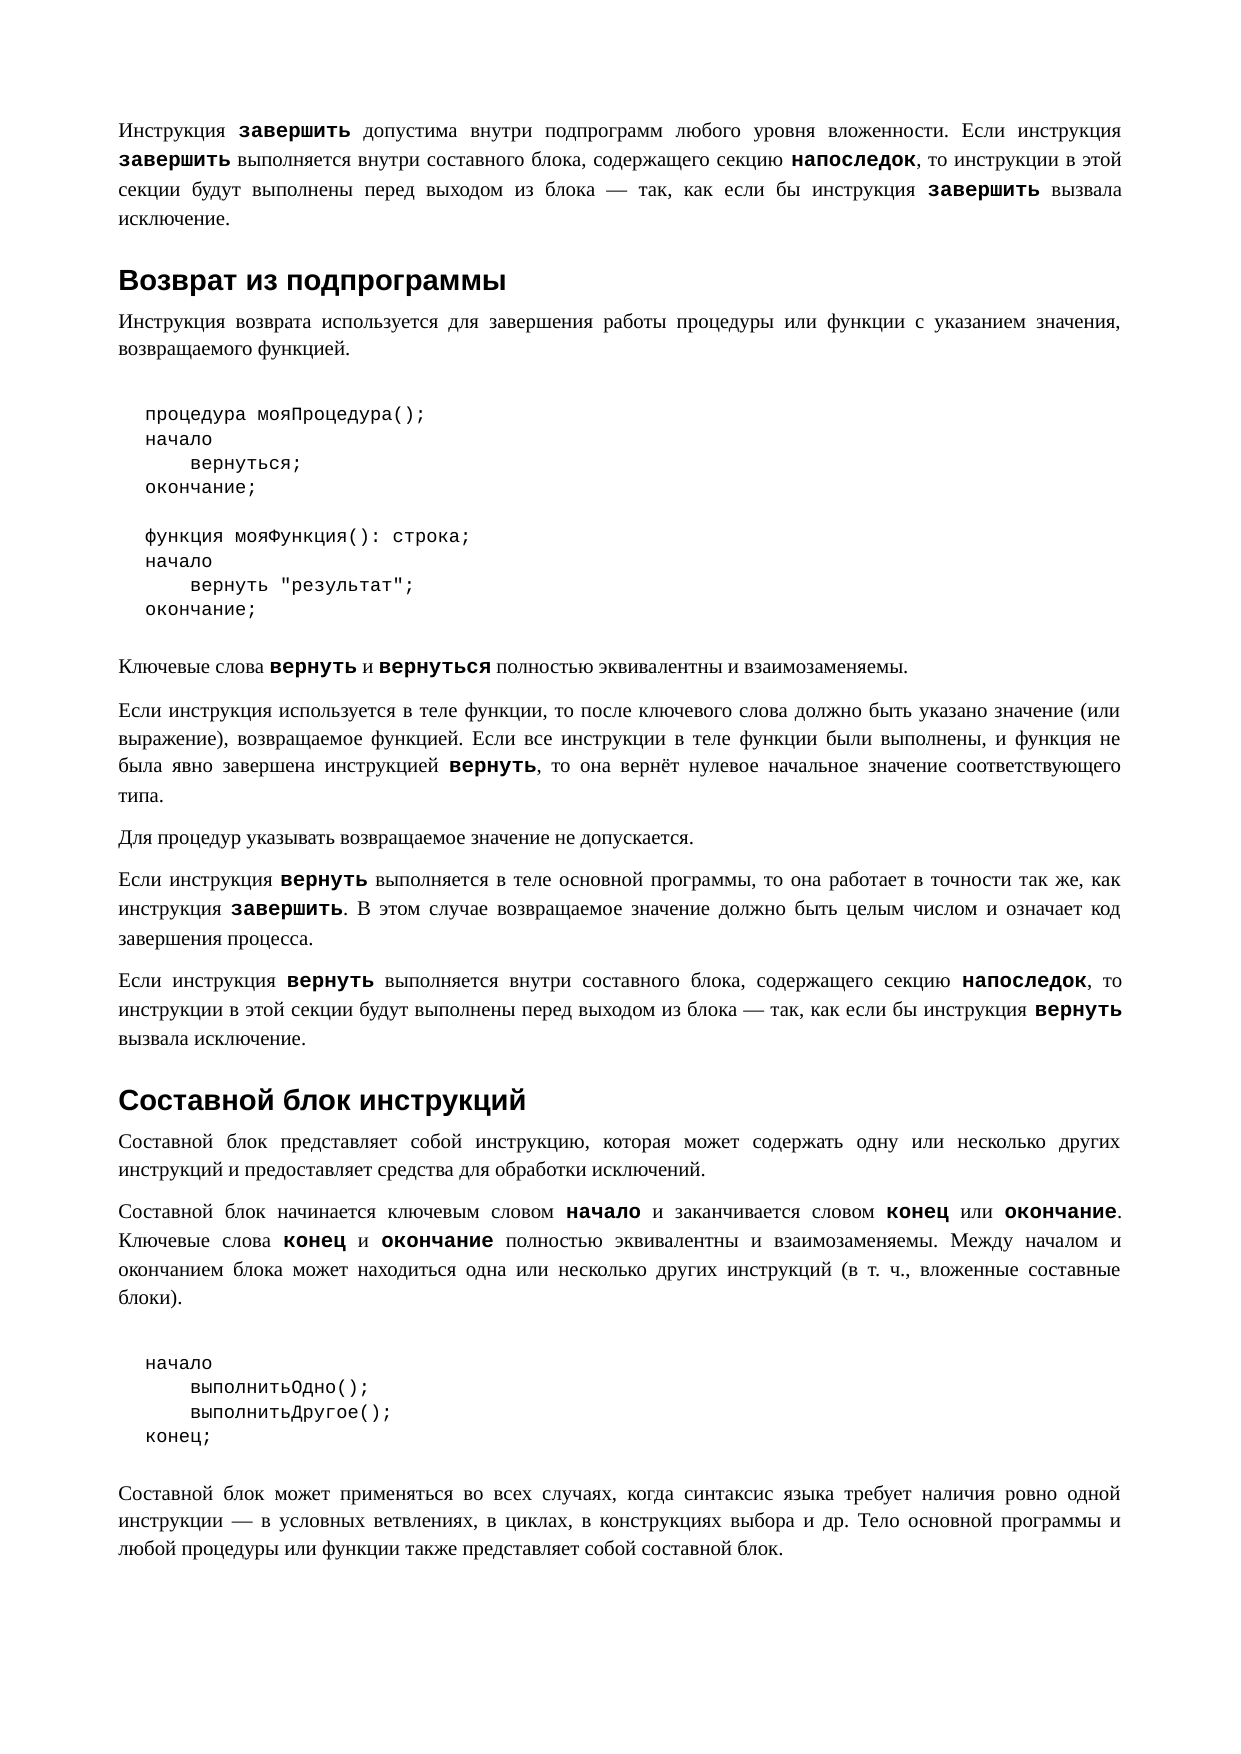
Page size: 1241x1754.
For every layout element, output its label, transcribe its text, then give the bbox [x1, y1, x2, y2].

subtitle Составной блок инструкций [118, 1083, 1122, 1117]
text Если инструкция вернуть выполняется в теле основной программы, то она работает в точности так же, как инструкция завершить. В этом случае возвращаемое значение должно быть целым числом и означает код завершения процесса. [118, 867, 1122, 949]
text начало выполнитьОдно(); выполнитьДругое(); конец; [136, 1345, 1104, 1457]
subtitle Возврат из подпрограммы [118, 263, 1122, 296]
text Если инструкция вернуть выполняется внутри составного блока, содержащего секцию напоследок, то инструкции в этой секции будут выполнены перед выходом из блока — так, как если бы инструкция вернуть вызвала исключение. [118, 968, 1122, 1050]
text Составной блок представляет собой инструкцию, которая может содержать одну или несколько других инструкций и предоставляет средства для обработки исключений. [118, 1129, 1122, 1181]
text Инструкция возврата используется для завершения работы процедуры или функции с указанием значения, возвращаемого функцией. [118, 309, 1122, 360]
text Инструкция завершить допустима внутри подпрограмм любого уровня вложенности. Если инструкция завершить выполняется внутри составного блока, содержащего секцию напоследок, то инструкции в этой секции будут выполнены перед выходом из блока — так, как если бы инструкция завершить вызвала исключение. [118, 118, 1122, 230]
text Составной блок может применяться во всех случаях, когда синтаксис языка требует наличия ровно одной инструкции — в условных ветвлениях, в циклах, в конструкциях выбора и др. Тело основной программы и любой процедуры или функции также представляет собой составной блок. [118, 1481, 1122, 1560]
text Составной блок начинается ключевым словом начало и заканчивается словом конец или окончание. Ключевые слова конец и окончание полностью эквивалентны и взаимозаменяемы. Между началом и окончанием блока может находиться одна или несколько других инструкций (в т. ч., вложенные составные блоки). [118, 1199, 1122, 1309]
text процедура мояПроцедура(); начало вернуться; окончание; [136, 396, 1104, 518]
text Ключевые слова вернуть и вернуться полностью эквивалентны и взаимозаменяемы. [118, 654, 1122, 680]
text Если инструкция используется в теле функции, то после ключевого слова должно быть указано значение (или выражение), возвращаемое функцией. Если все инструкции в теле функции были выполнены, и функция не была явно завершена инструкцией вернуть, то она вернёт нулевое начальное значение соответствующего типа. [118, 698, 1122, 807]
text Для процедур указывать возвращаемое значение не допускается. [118, 825, 1122, 849]
text функция мояФункция(): строка; начало вернуть "результат"; окончание; [136, 518, 1104, 630]
